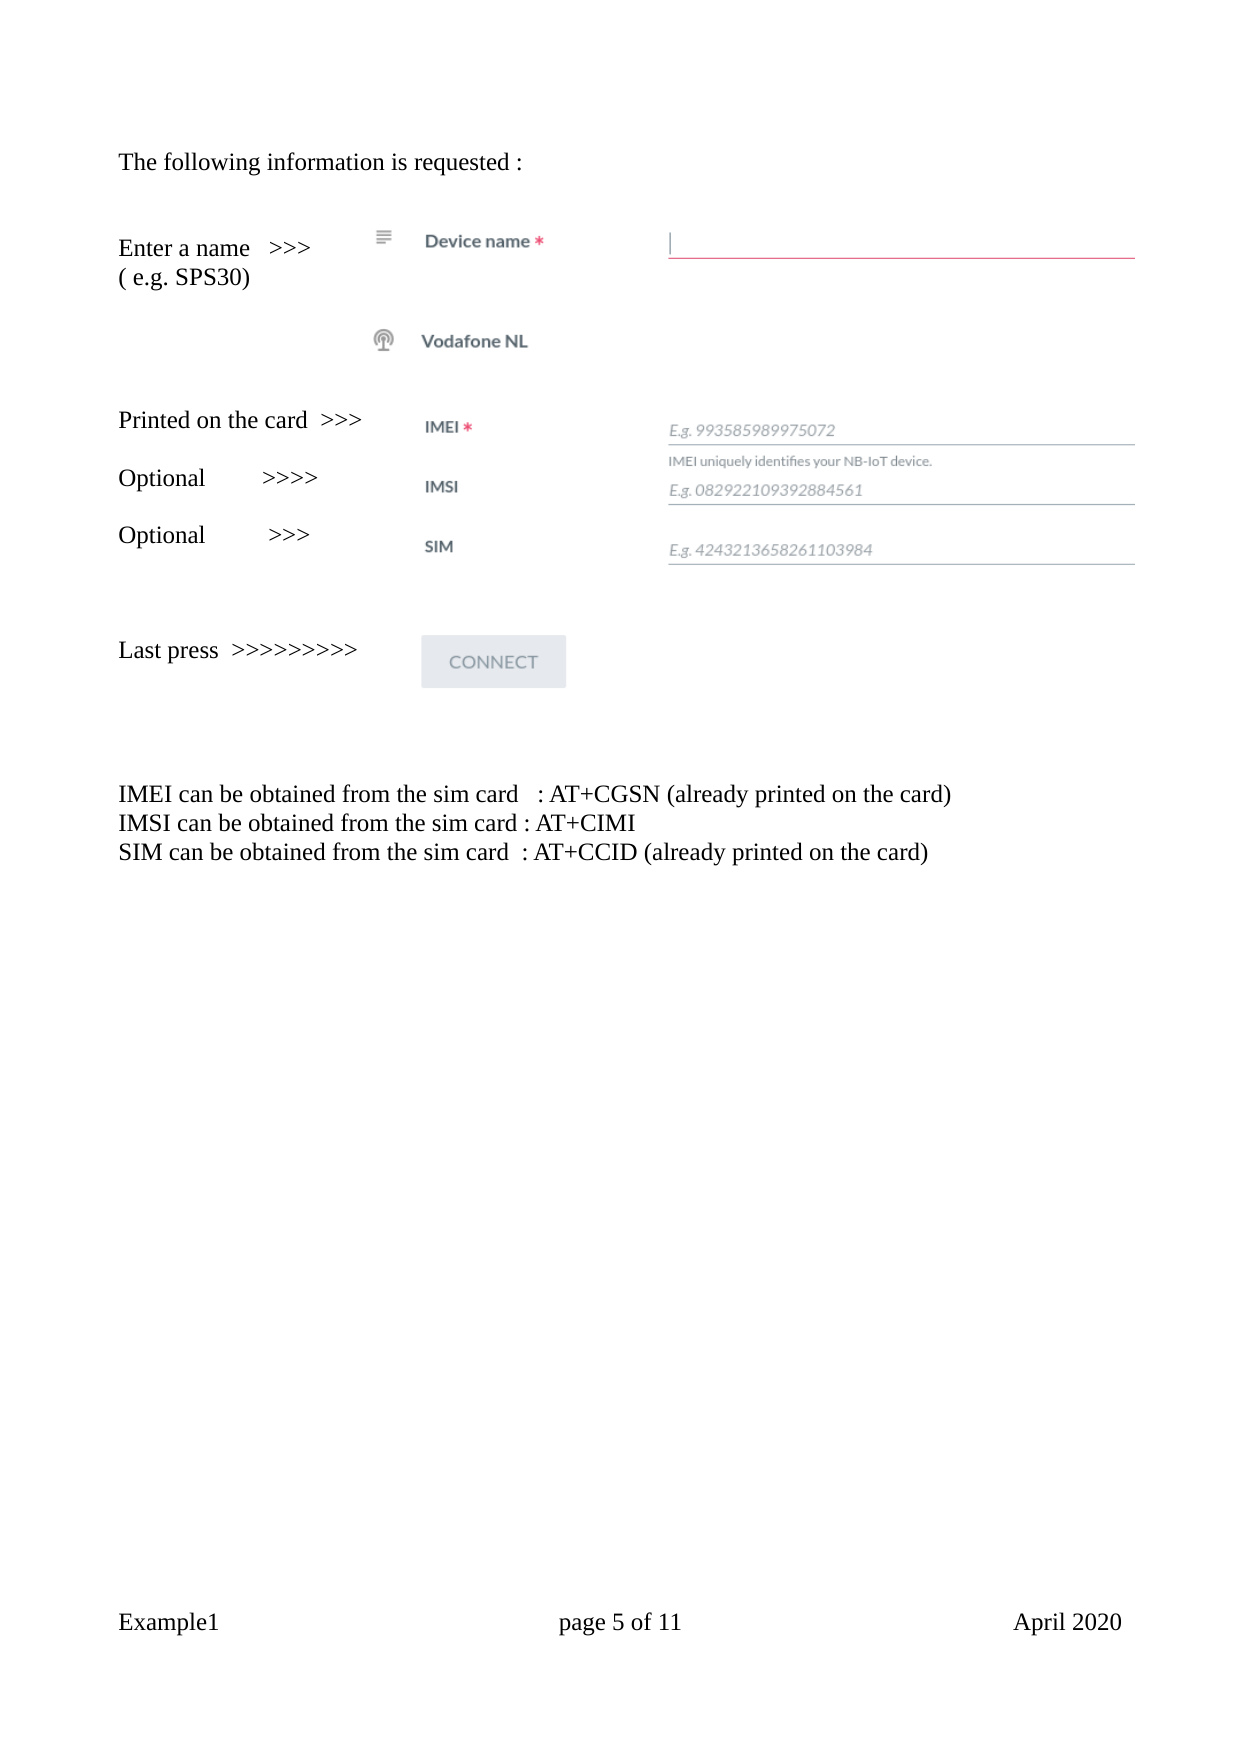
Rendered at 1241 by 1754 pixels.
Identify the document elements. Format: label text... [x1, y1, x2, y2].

text IMEI can be obtained from the sim card : AT+CGSN (already printed on the card) [118, 779, 1122, 808]
text IMSI can be obtained from the sim card : AT+CIMI [118, 808, 1122, 837]
text Last press >>>>>>>>> [118, 636, 364, 664]
text Printed on the card >>> [118, 406, 364, 434]
text The following information is requested : [118, 147, 1122, 176]
text ( e.g. SPS30) [118, 262, 364, 291]
picture [364, 213, 1135, 718]
text Optional >>> [118, 521, 364, 549]
text Optional >>>> [118, 463, 364, 492]
text SIM can be obtained from the sim card : AT+CCID (already printed on the card) [118, 837, 1122, 866]
text Enter a name >>> [118, 233, 364, 262]
